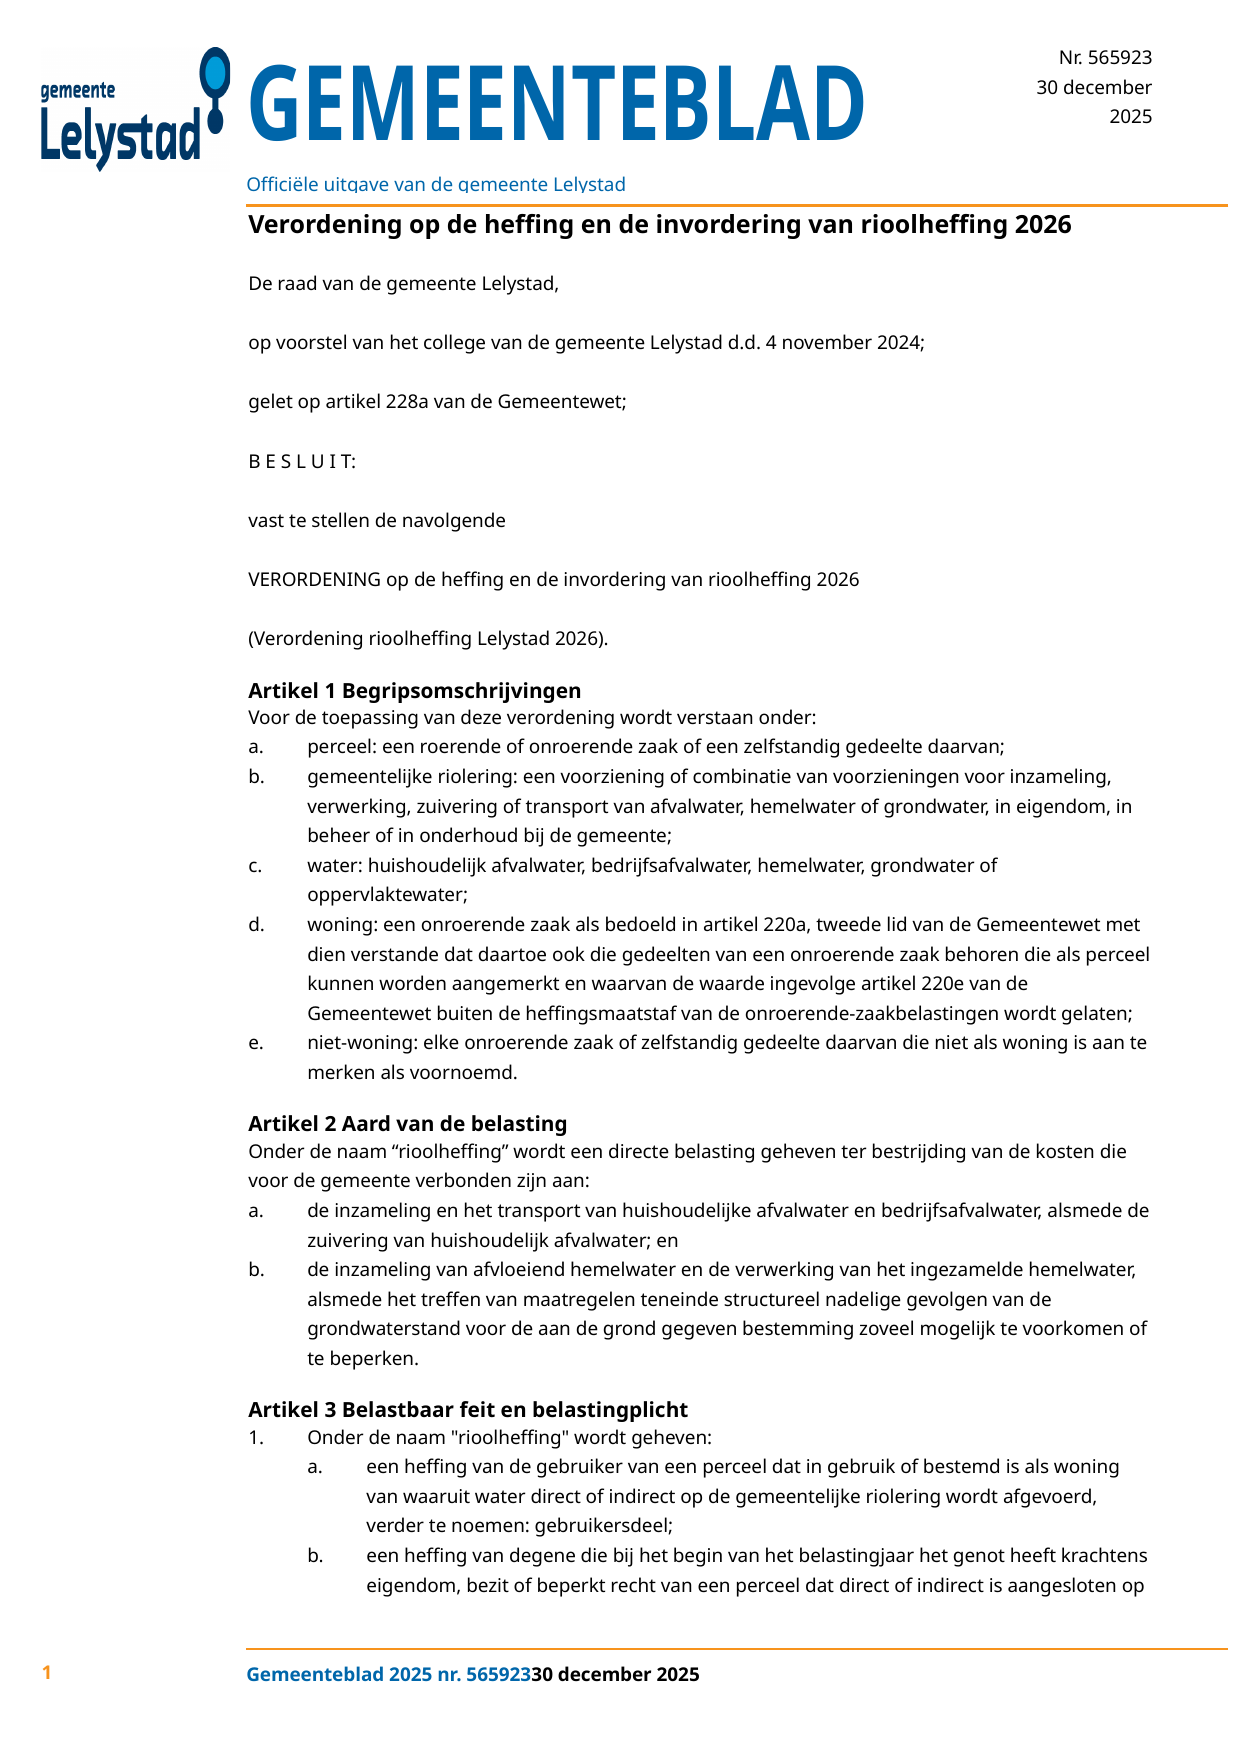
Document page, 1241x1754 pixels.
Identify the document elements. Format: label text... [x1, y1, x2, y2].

text op voorstel van het college van de gemeente Lelystad d.d. 4 november 2024; [248, 329, 1152, 355]
list een heffing van degene die bij het begin van het belastingjaar het genot heeft krachtens eigendom, bezit of beperkt recht van een perceel dat direct of indirect is aangesloten op [307, 1542, 1152, 1598]
text gelet op artikel 228a van de Gemeentewet; [248, 389, 1152, 414]
list niet-woning: elke onroerende zaak of zelfstandig gedeelte daarvan die niet als woning is aan te merken als voornoemd. [248, 1029, 1152, 1085]
text vast te stellen de navolgende [248, 507, 1152, 533]
text B E S L U I T: [248, 448, 1152, 473]
list water: huishoudelijk afvalwater, bedrijfsafvalwater, hemelwater, grondwater of oppervlaktewater; [248, 852, 1152, 907]
text VERORDENING op de heffing en de invordering van rioolheffing 2026 [248, 566, 1152, 592]
list de inzameling en het transport van huishoudelijke afvalwater en bedrijfsafvalwater, alsmede de zuivering van huishoudelijk afvalwater; en [248, 1197, 1152, 1252]
picture [41, 47, 231, 172]
list gemeentelijke riolering: een voorziening of combinatie van voorzieningen voor inzameling, verwerking, zuivering of transport van afvalwater, hemelwater of grondwater, in eigendom, in beheer of in onderhoud bij de gemeente; [248, 763, 1152, 848]
text Artikel 3 Belastbaar feit en belastingplicht [248, 1396, 1152, 1424]
text De raad van de gemeente Lelystad, [248, 270, 1152, 296]
text (Verordening rioolheffing Lelystad 2026). [248, 625, 1152, 651]
text Artikel 1 Begripsomschrijvingen [248, 676, 1152, 704]
list Onder de naam "rioolheffing" wordt geheven: [248, 1424, 1152, 1450]
text Voor de toepassing van deze verordening wordt verstaan onder: [248, 704, 1152, 730]
list een heffing van de gebruiker van een perceel dat in gebruik of bestemd is als woning van waaruit water direct of indirect op de gemeentelijke riolering wordt afgevoerd, verder te noemen: gebruikersdeel; [307, 1453, 1152, 1538]
text Verordening op de heffing en de invordering van rioolheffing 2026 [248, 207, 1152, 241]
text Onder de naam “rioolheffing” wordt een directe belasting geheven ter bestrijding van de kosten die voor de gemeente verbonden zijn aan: [248, 1138, 1152, 1193]
text Artikel 2 Aard van de belasting [248, 1109, 1152, 1138]
list woning: een onroerende zaak als bedoeld in artikel 220a, tweede lid van de Gemeentewet met dien verstande dat daartoe ook die gedeelten van een onroerende zaak behoren die als perceel kunnen worden aangemerkt en waarvan de waarde ingevolge artikel 220e van de Gemeentewet buiten de heffingsmaatstaf van de onroerende-zaakbelastingen wordt gelaten; [248, 911, 1152, 1026]
list de inzameling van afvloeiend hemelwater en de verwerking van het ingezamelde hemelwater, alsmede het treffen van maatregelen teneinde structureel nadelige gevolgen van de grondwaterstand voor de aan de grond gegeven bestemming zoveel mogelijk te voorkomen of te beperken. [248, 1256, 1152, 1371]
list perceel: een roerende of onroerende zaak of een zelfstandig gedeelte daarvan; [248, 734, 1152, 759]
